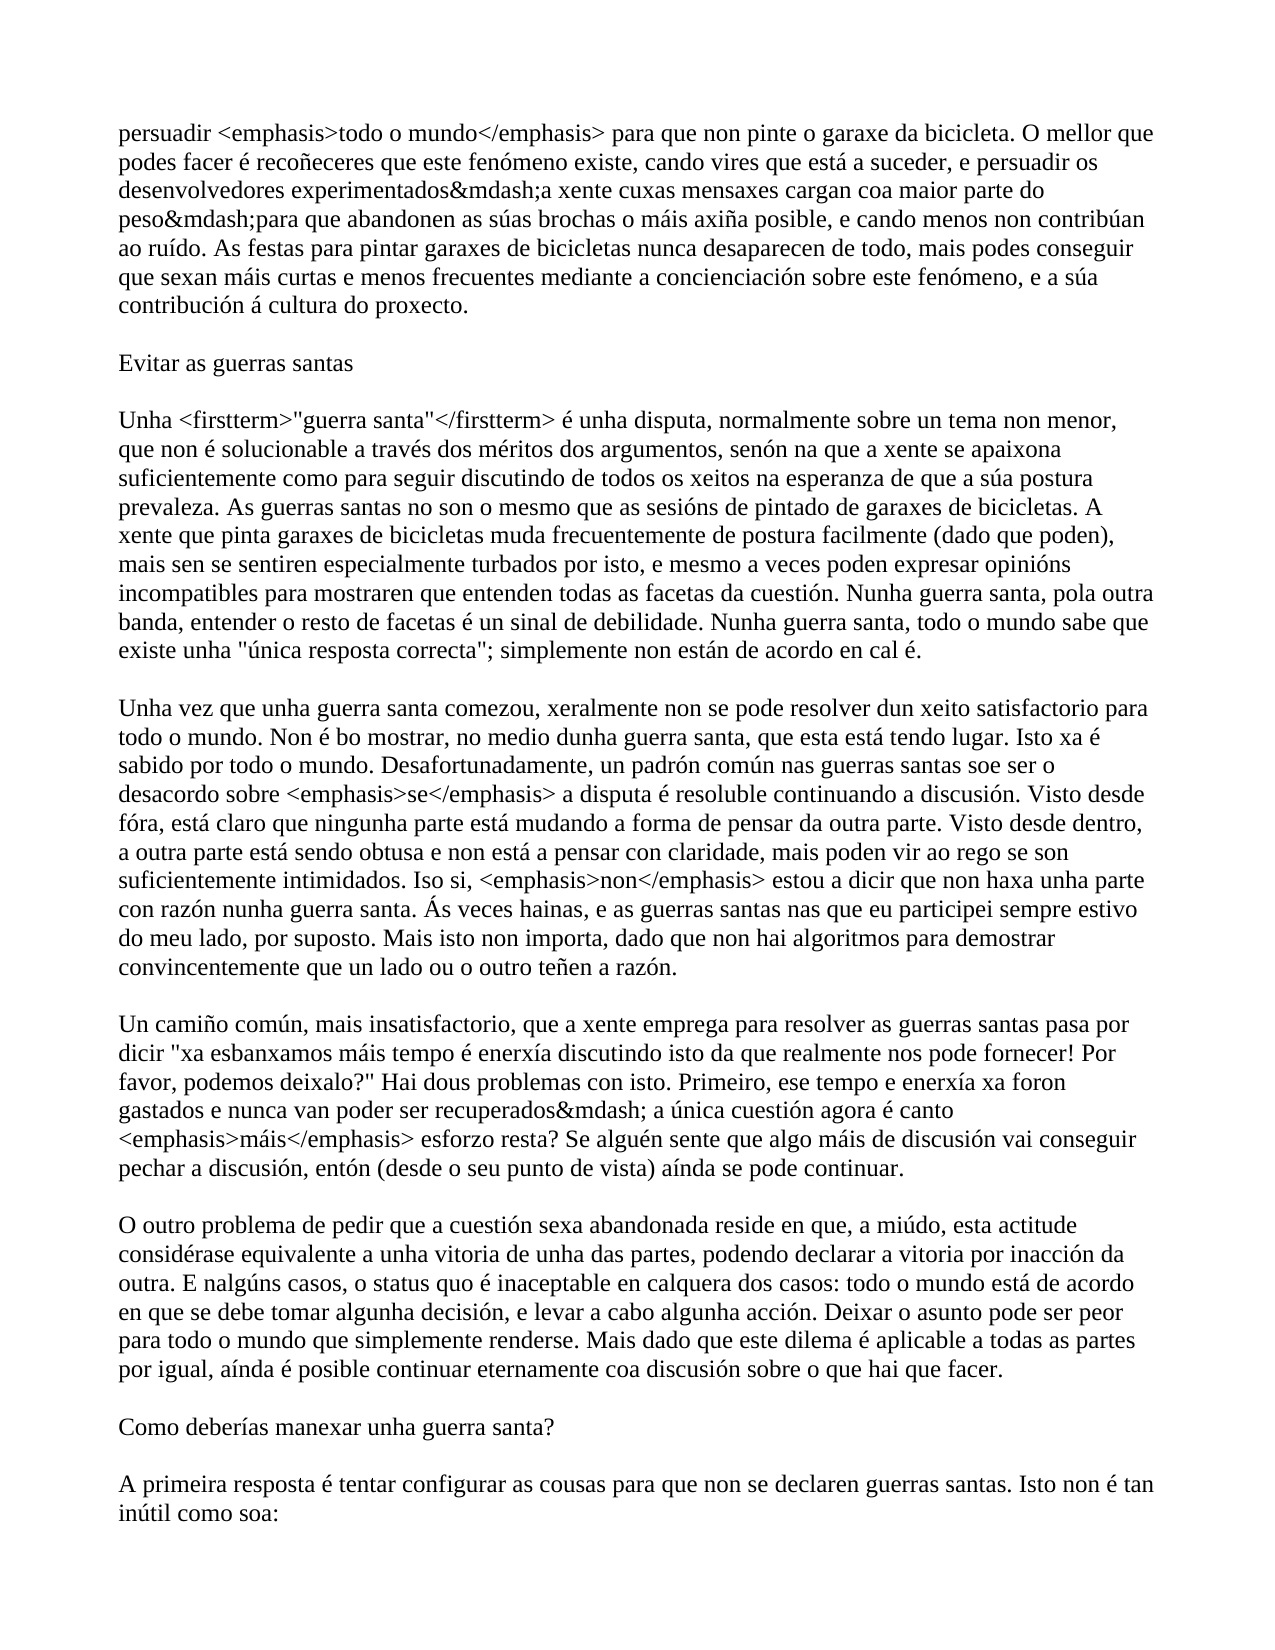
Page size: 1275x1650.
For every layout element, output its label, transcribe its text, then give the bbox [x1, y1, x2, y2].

text O outro problema de pedir que a cuestión sexa abandonada reside en que, a miúdo, esta actitude considérase equivalente a unha vitoria de unha das partes, podendo declarar a vitoria por inacción da outra. E nalgúns casos, o status quo é inaceptable en calquera dos casos: todo o mundo está de acordo en que se debe tomar algunha decisión, e levar a cabo algunha acción. Deixar o asunto pode ser peor para todo o mundo que simplemente renderse. Mais dado que este dilema é aplicable a todas as partes por igual, aínda é posible continuar eternamente coa discusión sobre o que hai que facer. [118, 1211, 1157, 1383]
text A primeira resposta é tentar configurar as cousas para que non se declaren guerras santas. Isto non é tan inútil como soa: [118, 1469, 1157, 1527]
text Evitar as guerras santas [118, 348, 1157, 377]
text Un camiño común, mais insatisfactorio, que a xente emprega para resolver as guerras santas pasa por dicir "xa esbanxamos máis tempo é enerxía discutindo isto da que realmente nos pode fornecer! Por favor, podemos deixalo?" Hai dous problemas con isto. Primeiro, ese tempo e enerxía xa foron gastados e nunca van poder ser recuperados&mdash; a única cuestión agora é canto <emphasis>máis</emphasis> esforzo resta? Se alguén sente que algo máis de discusión vai conseguir pechar a discusión, entón (desde o seu punto de vista) aínda se pode continuar. [118, 1009, 1157, 1182]
text Unha <firstterm>"guerra santa"</firstterm> é unha disputa, normalmente sobre un tema non menor, que non é solucionable a través dos méritos dos argumentos, senón na que a xente se apaixona suficientemente como para seguir discutindo de todos os xeitos na esperanza de que a súa postura prevaleza. As guerras santas no son o mesmo que as sesións de pintado de garaxes de bicicletas. A xente que pinta garaxes de bicicletas muda frecuentemente de postura facilmente (dado que poden), mais sen se sentiren especialmente turbados por isto, e mesmo a veces poden expresar opinións incompatibles para mostraren que entenden todas as facetas da cuestión. Nunha guerra santa, pola outra banda, entender o resto de facetas é un sinal de debilidade. Nunha guerra santa, todo o mundo sabe que existe unha "única resposta correcta"; simplemente non están de acordo en cal é. [118, 406, 1157, 664]
text persuadir <emphasis>todo o mundo</emphasis> para que non pinte o garaxe da bicicleta. O mellor que podes facer é recoñeceres que este fenómeno existe, cando vires que está a suceder, e persuadir os desenvolvedores experimentados&mdash;a xente cuxas mensaxes cargan coa maior parte do peso&mdash;para que abandonen as súas brochas o máis axiña posible, e cando menos non contribúan ao ruído. As festas para pintar garaxes de bicicletas nunca desaparecen de todo, mais podes conseguir que sexan máis curtas e menos frecuentes mediante a concienciación sobre este fenómeno, e a súa contribución á cultura do proxecto. [118, 118, 1157, 319]
text Unha vez que unha guerra santa comezou, xeralmente non se pode resolver dun xeito satisfactorio para todo o mundo. Non é bo mostrar, no medio dunha guerra santa, que esta está tendo lugar. Isto xa é sabido por todo o mundo. Desafortunadamente, un padrón común nas guerras santas soe ser o desacordo sobre <emphasis>se</emphasis> a disputa é resoluble continuando a discusión. Visto desde fóra, está claro que ningunha parte está mudando a forma de pensar da outra parte. Visto desde dentro, a outra parte está sendo obtusa e non está a pensar con claridade, mais poden vir ao rego se son suficientemente intimidados. Iso si, <emphasis>non</emphasis> estou a dicir que non haxa unha parte con razón nunha guerra santa. Ás veces hainas, e as guerras santas nas que eu participei sempre estivo do meu lado, por suposto. Mais isto non importa, dado que non hai algoritmos para demostrar convincentemente que un lado ou o outro teñen a razón. [118, 693, 1157, 981]
text Como deberías manexar unha guerra santa? [118, 1412, 1157, 1441]
